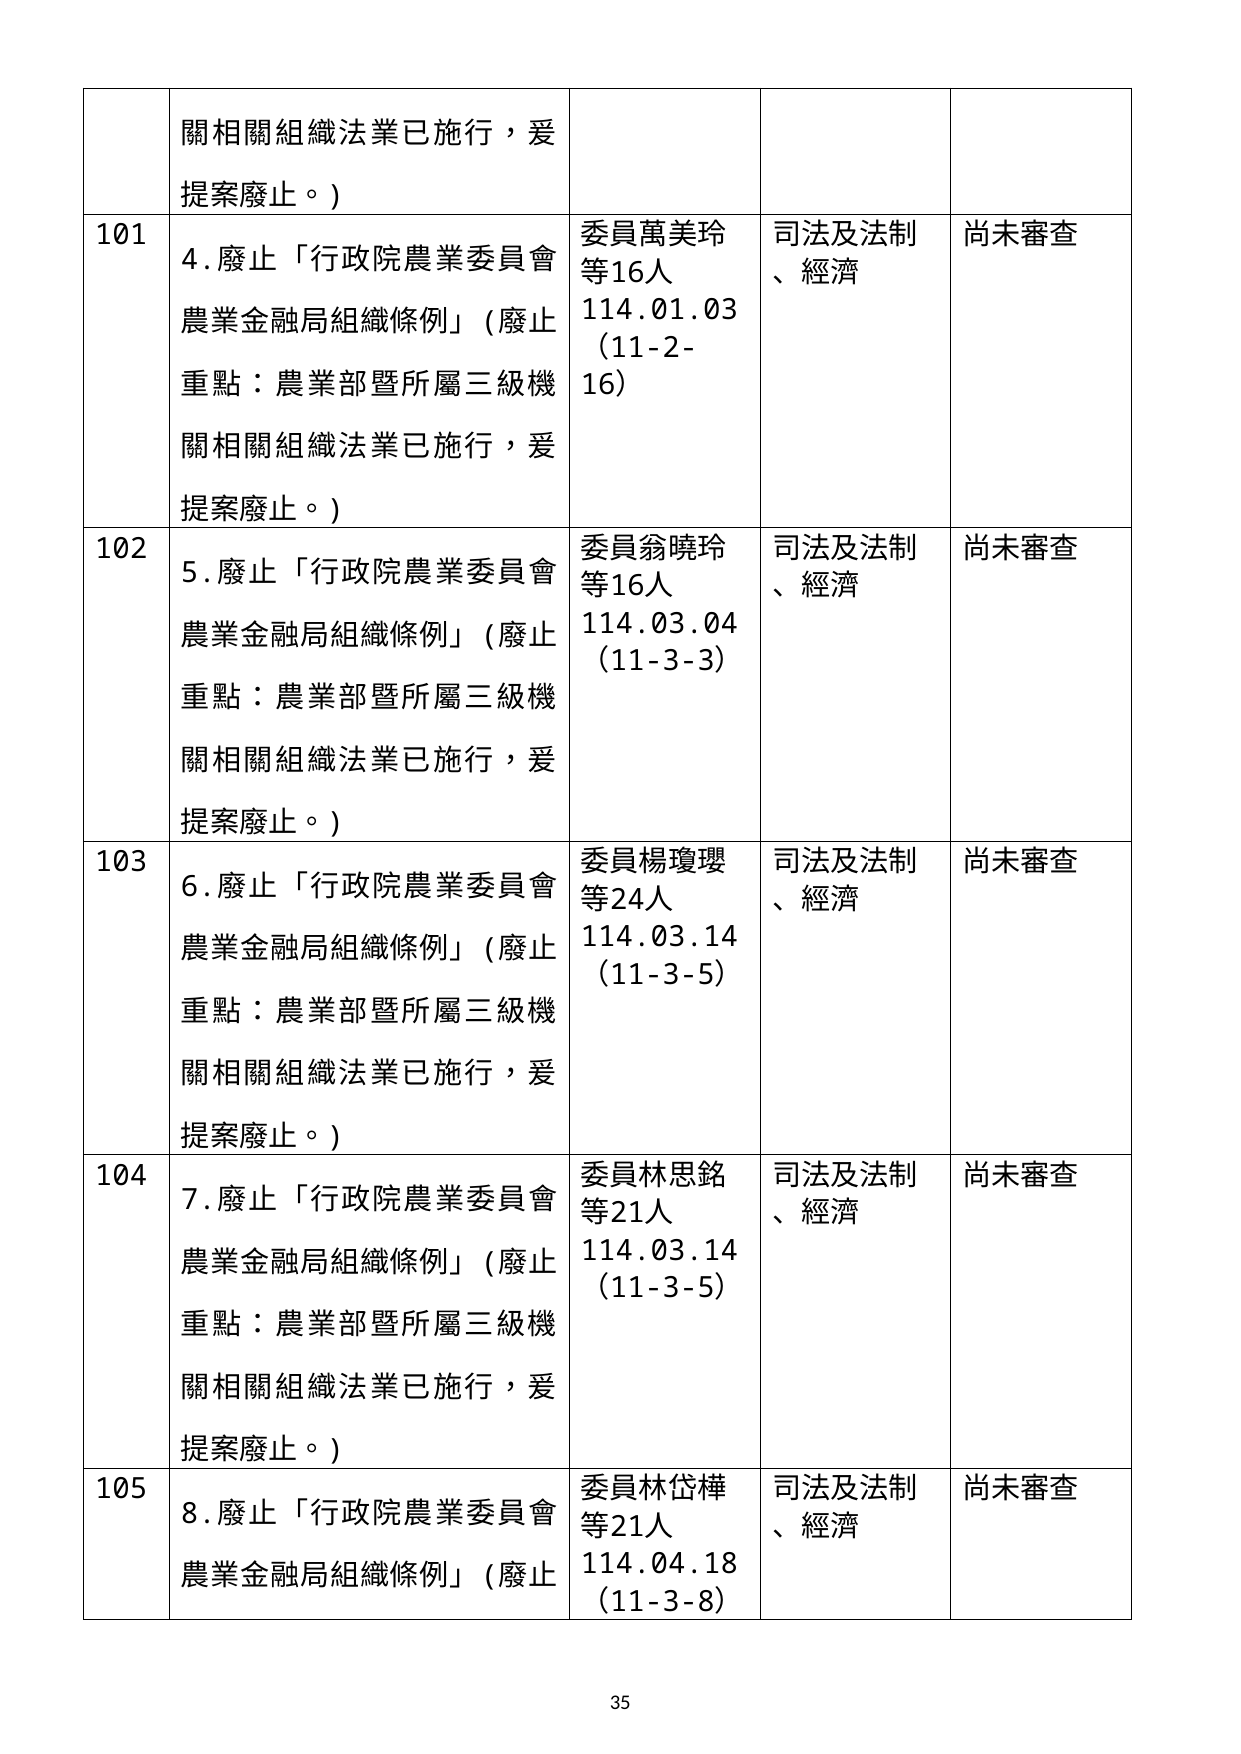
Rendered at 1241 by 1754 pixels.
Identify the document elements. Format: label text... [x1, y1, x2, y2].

table_cell 委員翁曉玲 等16人 114.03.04 （11-3-3） [570, 528, 760, 841]
table_cell [570, 89, 760, 214]
table_cell 尚未審查 [951, 1469, 1131, 1619]
table_cell 102 [84, 528, 169, 841]
table_cell 101 [84, 215, 169, 527]
table_cell 委員林岱樺 等21人 114.04.18 （11-3-8） [570, 1469, 760, 1619]
table_cell 7.廢止「行政院農業委員會農業金融局組織條例」(廢止重點：農業部暨所屬三級機關相關組織法業已施行，爰提案廢止。) [170, 1155, 569, 1468]
table_cell 司法及法制、經濟 [761, 1469, 950, 1619]
table_cell 關相關組織法業已施行，爰提案廢止。) [170, 89, 569, 214]
table_cell 尚未審查 [951, 215, 1131, 527]
table_cell 105 [84, 1469, 169, 1619]
table_cell 委員楊瓊瓔 等24人 114.03.14 （11-3-5） [570, 842, 760, 1154]
table_cell 司法及法制、經濟 [761, 215, 950, 527]
table_cell 尚未審查 [951, 528, 1131, 841]
table_cell 委員林思銘 等21人 114.03.14 （11-3-5） [570, 1155, 760, 1468]
table_cell 委員萬美玲 等16人 114.01.03 （11-2-16） [570, 215, 760, 527]
table_cell 104 [84, 1155, 169, 1468]
table_cell 5.廢止「行政院農業委員會農業金融局組織條例」(廢止重點：農業部暨所屬三級機關相關組織法業已施行，爰提案廢止。) [170, 528, 569, 841]
table_cell 尚未審查 [951, 842, 1131, 1154]
table_cell 6.廢止「行政院農業委員會農業金融局組織條例」(廢止重點：農業部暨所屬三級機關相關組織法業已施行，爰提案廢止。) [170, 842, 569, 1154]
table_cell 尚未審查 [951, 1155, 1131, 1468]
table_cell 司法及法制、經濟 [761, 842, 950, 1154]
table_cell 司法及法制、經濟 [761, 1155, 950, 1468]
table_cell [951, 89, 1131, 214]
table_cell 103 [84, 842, 169, 1154]
table_cell 8.廢止「行政院農業委員會農業金融局組織條例」(廢止 [170, 1469, 569, 1619]
table_cell 4.廢止「行政院農業委員會農業金融局組織條例」(廢止重點：農業部暨所屬三級機關相關組織法業已施行，爰提案廢止。) [170, 215, 569, 527]
table_cell 司法及法制、經濟 [761, 528, 950, 841]
table_cell [84, 89, 169, 214]
table_cell [761, 89, 950, 214]
